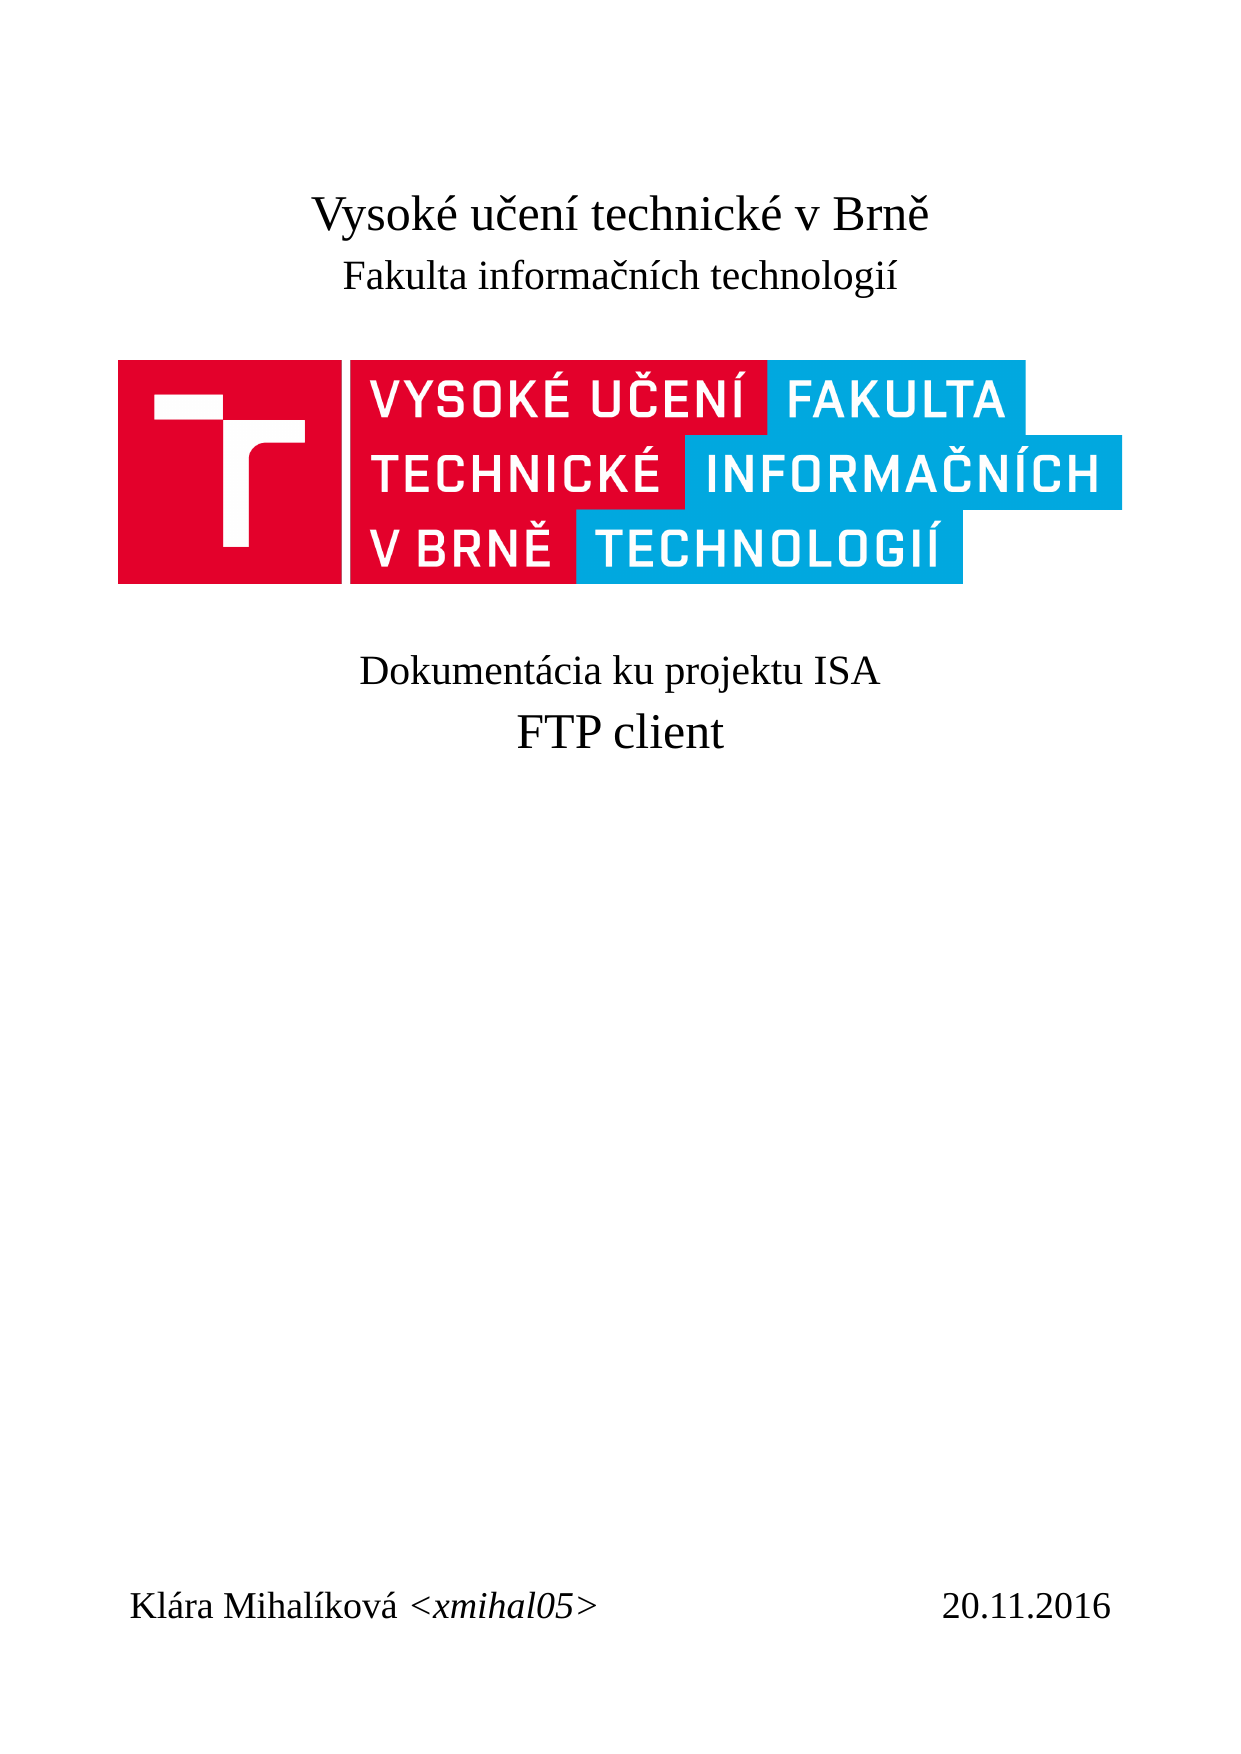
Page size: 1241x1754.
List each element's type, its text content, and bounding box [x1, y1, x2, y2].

picture [763, 455, 784, 491]
picture [118, 360, 767, 584]
text Fakulta informačních technologií [118, 250, 1122, 298]
picture [630, 530, 652, 566]
picture [773, 530, 799, 566]
picture [852, 381, 879, 417]
text Dokumentácia ku projektu ISA FTP client [118, 646, 1122, 759]
picture [810, 530, 831, 566]
picture [662, 530, 687, 566]
picture [840, 530, 866, 566]
picture [793, 455, 819, 491]
picture [925, 381, 946, 417]
text Vysoké učení technické v Brně [118, 184, 1122, 242]
picture [1026, 360, 1123, 434]
picture [945, 455, 970, 491]
picture [697, 530, 724, 566]
picture [831, 455, 855, 491]
picture [865, 455, 898, 491]
picture [888, 381, 914, 417]
picture [974, 381, 1004, 417]
picture [980, 455, 1006, 491]
picture [735, 530, 761, 566]
picture [790, 381, 811, 417]
picture [709, 455, 714, 491]
picture [726, 455, 752, 491]
picture [930, 530, 935, 566]
picture [906, 455, 936, 491]
picture [964, 511, 1123, 584]
picture [932, 521, 940, 527]
picture [914, 530, 919, 566]
picture [1070, 455, 1096, 491]
picture [877, 530, 902, 566]
picture [1034, 455, 1059, 491]
text Klára Mihalíková <xmihal05> 20.11.2016 [118, 1583, 1122, 1627]
picture [951, 447, 963, 452]
picture [814, 381, 843, 417]
picture [947, 381, 973, 417]
picture [1018, 455, 1023, 491]
picture [596, 530, 622, 566]
